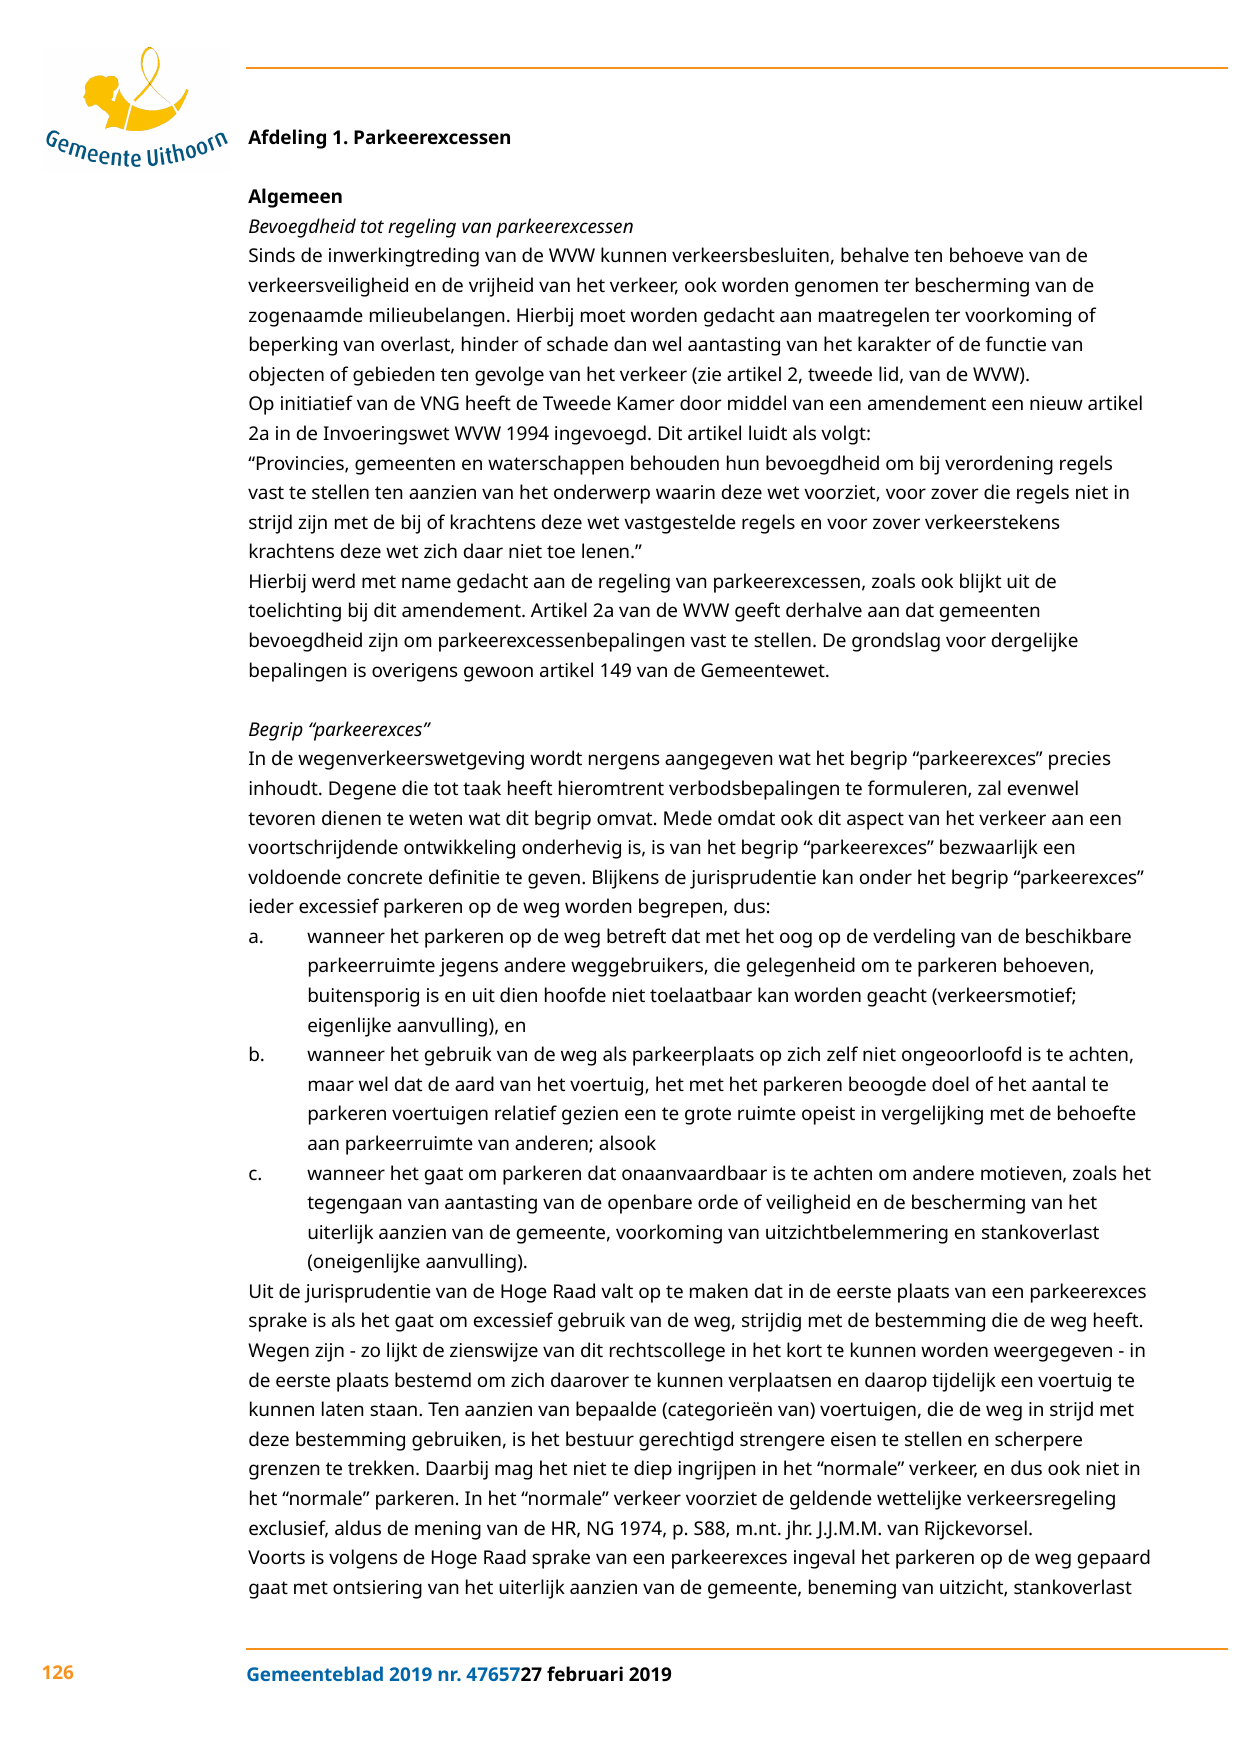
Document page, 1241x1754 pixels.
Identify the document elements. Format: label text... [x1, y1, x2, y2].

text Afdeling 1. Parkeerexcessen [248, 124, 1152, 150]
list wanneer het gebruik van de weg als parkeerplaats op zich zelf niet ongeoorloofd is te achten, maar wel dat de aard van het voertuig, het met het parkeren beoogde doel of het aantal te parkeren voertuigen relatief gezien een te grote ruimte opeist in vergelijking met de behoefte aan parkeerruimte van anderen; alsook [248, 1041, 1152, 1156]
text In de wegenverkeerswetgeving wordt nergens aangegeven wat het begrip “parkeerexces” precies inhoudt. Degene die tot taak heeft hieromtrent verbodsbepalingen te formuleren, zal evenwel tevoren dienen te weten wat dit begrip omvat. Mede omdat ook dit aspect van het verkeer aan een voortschrijdende ontwikkeling onderhevig is, is van het begrip “parkeerexces” bezwaarlijk een voldoende concrete definitie te geven. Blijkens de jurisprudentie kan onder het begrip “parkeerexces” ieder excessief parkeren op de weg worden begrepen, dus: [248, 746, 1152, 919]
text Uit de jurisprudentie van de Hoge Raad valt op te maken dat in de eerste plaats van een parkeerexces sprake is als het gaat om excessief gebruik van de weg, strijdig met de bestemming die de weg heeft. Wegen zijn - zo lijkt de zienswijze van dit rechtscollege in het kort te kunnen worden weergegeven - in de eerste plaats bestemd om zich daarover te kunnen verplaatsen en daarop tijdelijk een voertuig te kunnen laten staan. Ten aanzien van bepaalde (categorieën van) voertuigen, die de weg in strijd met deze bestemming gebruiken, is het bestuur gerechtigd strengere eisen te stellen en scherpere grenzen te trekken. Daarbij mag het niet te diep ingrijpen in het “normale” verkeer, en dus ook niet in het “normale” parkeren. In het “normale” verkeer voorziet de geldende wettelijke verkeersregeling exclusief, aldus de mening van de HR, NG 1974, p. S88, m.nt. jhr. J.J.M.M. van Rijckevorsel. [248, 1278, 1152, 1541]
text Sinds de inwerkingtreding van de WVW kunnen verkeersbesluiten, behalve ten behoeve van de verkeersveiligheid en de vrijheid van het verkeer, ook worden genomen ter bescherming van de zogenaamde milieubelangen. Hierbij moet worden gedacht aan maatregelen ter voorkoming of beperking van overlast, hinder of schade dan wel aantasting van het karakter of de functie van objecten of gebieden ten gevolge van het verkeer (zie artikel 2, tweede lid, van de WVW). [248, 243, 1152, 387]
text Begrip “parkeerexces” [248, 716, 1152, 742]
text Op initiatief van de VNG heeft de Tweede Kamer door middel van een amendement een nieuw artikel 2a in de Invoeringswet WVW 1994 ingevoegd. Dit artikel luidt als volgt: [248, 391, 1152, 446]
list wanneer het gaat om parkeren dat onaanvaardbaar is te achten om andere motieven, zoals het tegengaan van aantasting van de openbare orde of veiligheid en de bescherming van het uiterlijk aanzien van de gemeente, voorkoming van uitzichtbelemmering en stankoverlast (oneigenlijke aanvulling). [248, 1160, 1152, 1274]
text Voorts is volgens de Hoge Raad sprake van een parkeerexces ingeval het parkeren op de weg gepaard gaat met ontsiering van het uiterlijk aanzien van de gemeente, beneming van uitzicht, stankoverlast [248, 1544, 1152, 1600]
list wanneer het parkeren op de weg betreft dat met het oog op de verdeling van de beschikbare parkeerruimte jegens andere weggebruikers, die gelegenheid om te parkeren behoeven, buitensporig is en uit dien hoofde niet toelaatbaar kan worden geacht (verkeersmotief; eigenlijke aanvulling), en [248, 923, 1152, 1038]
text Algemeen [248, 183, 1152, 209]
picture [41, 47, 231, 172]
text Hierbij werd met name gedacht aan de regeling van parkeerexcessen, zoals ook blijkt uit de toelichting bij dit amendement. Artikel 2a van de WVW geeft derhalve aan dat gemeenten bevoegdheid zijn om parkeerexcessenbepalingen vast te stellen. De grondslag voor dergelijke bepalingen is overigens gewoon artikel 149 van de Gemeentewet. [248, 568, 1152, 683]
text Bevoegdheid tot regeling van parkeerexcessen [248, 213, 1152, 239]
text “Provincies, gemeenten en waterschappen behouden hun bevoegdheid om bij verordening regels vast te stellen ten aanzien van het onderwerp waarin deze wet voorziet, voor zover die regels niet in strijd zijn met de bij of krachtens deze wet vastgestelde regels en voor zover verkeerstekens krachtens deze wet zich daar niet toe lenen.” [248, 450, 1152, 564]
